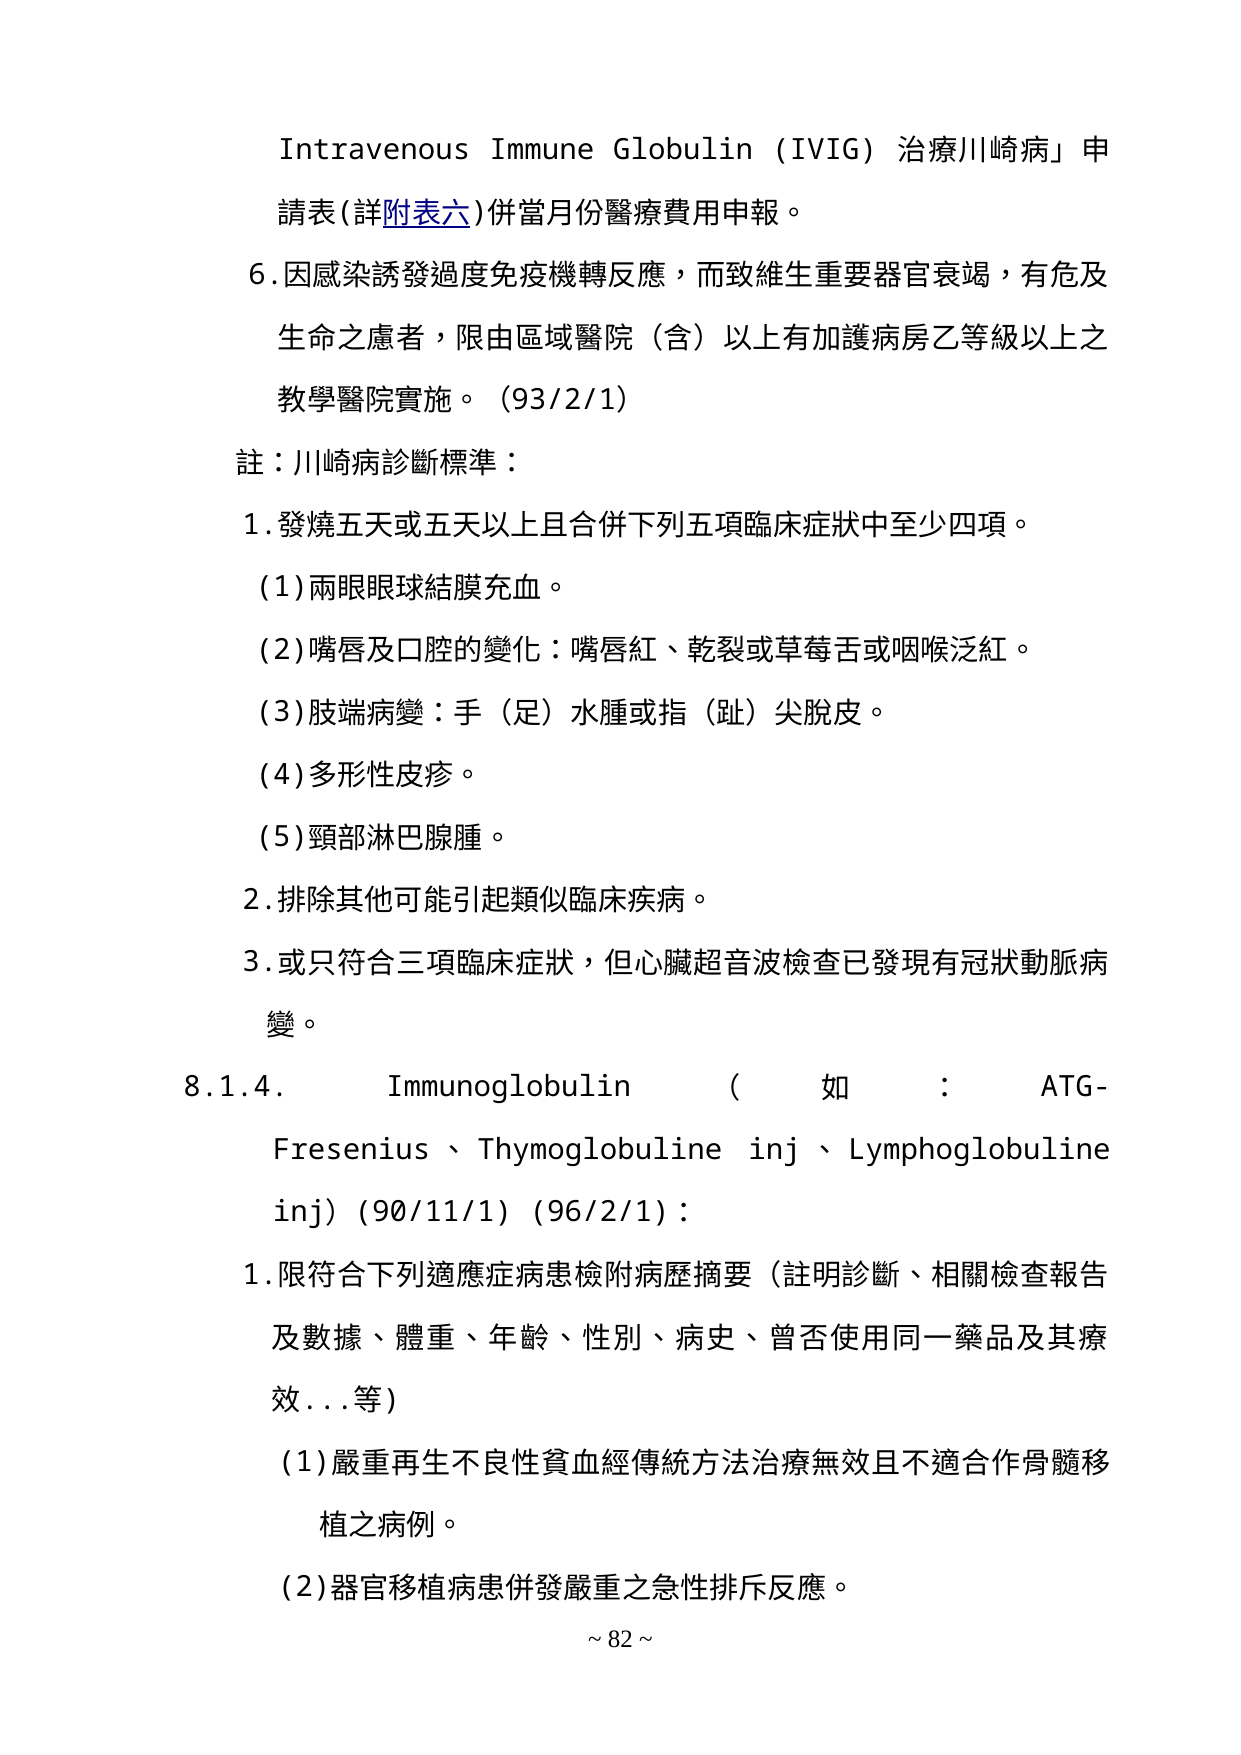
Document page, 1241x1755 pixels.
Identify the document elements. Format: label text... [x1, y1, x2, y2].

text (1)嚴重再生不良性貧血經傳統方法治療無效且不適合作骨髓移植之病例。 [278, 1419, 1110, 1544]
text (4)多形性皮疹。 [255, 731, 1110, 794]
text 2.排除其他可能引起類似臨床疾病。 [242, 856, 1110, 919]
text (2)嘴唇及口腔的變化：嘴唇紅、乾裂或草莓舌或咽喉泛紅。 [255, 606, 1110, 669]
text Intravenous Immune Globulin (IVIG) 治療川崎病」申請表(詳附表六)併當月份醫療費用申報。 [248, 106, 1110, 231]
text 註：川崎病診斷標準： [130, 419, 1110, 481]
text (1)兩眼眼球結膜充血。 [255, 544, 1110, 606]
text 1.發燒五天或五天以上且合併下列五項臨床症狀中至少四項。 [242, 481, 1110, 544]
text (2)器官移植病患併發嚴重之急性排斥反應。 [278, 1544, 1110, 1606]
text 6.因感染誘發過度免疫機轉反應，而致維生重要器官衰竭，有危及生命之慮者，限由區域醫院（含）以上有加護病房乙等級以上之教學醫院實施。（93/2/1） [248, 231, 1110, 419]
text 3.或只符合三項臨床症狀，但心臟超音波檢查已發現有冠狀動脈病變。 [242, 919, 1110, 1044]
text 8.1.4. Immunoglobulin（如：ATG-Fresenius、Thymoglobuline inj、Lymphoglobuline inj）(90/11/1) (96/2/1)： [183, 1044, 1110, 1231]
text 1.限符合下列適應症病患檢附病歷摘要（註明診斷、相關檢查報告及數據、體重、年齡、性別、病史、曾否使用同一藥品及其療效...等) [242, 1231, 1110, 1419]
text (5)頸部淋巴腺腫。 [255, 794, 1110, 856]
text (3)肢端病變：手（足）水腫或指（趾）尖脫皮。 [255, 669, 1110, 731]
